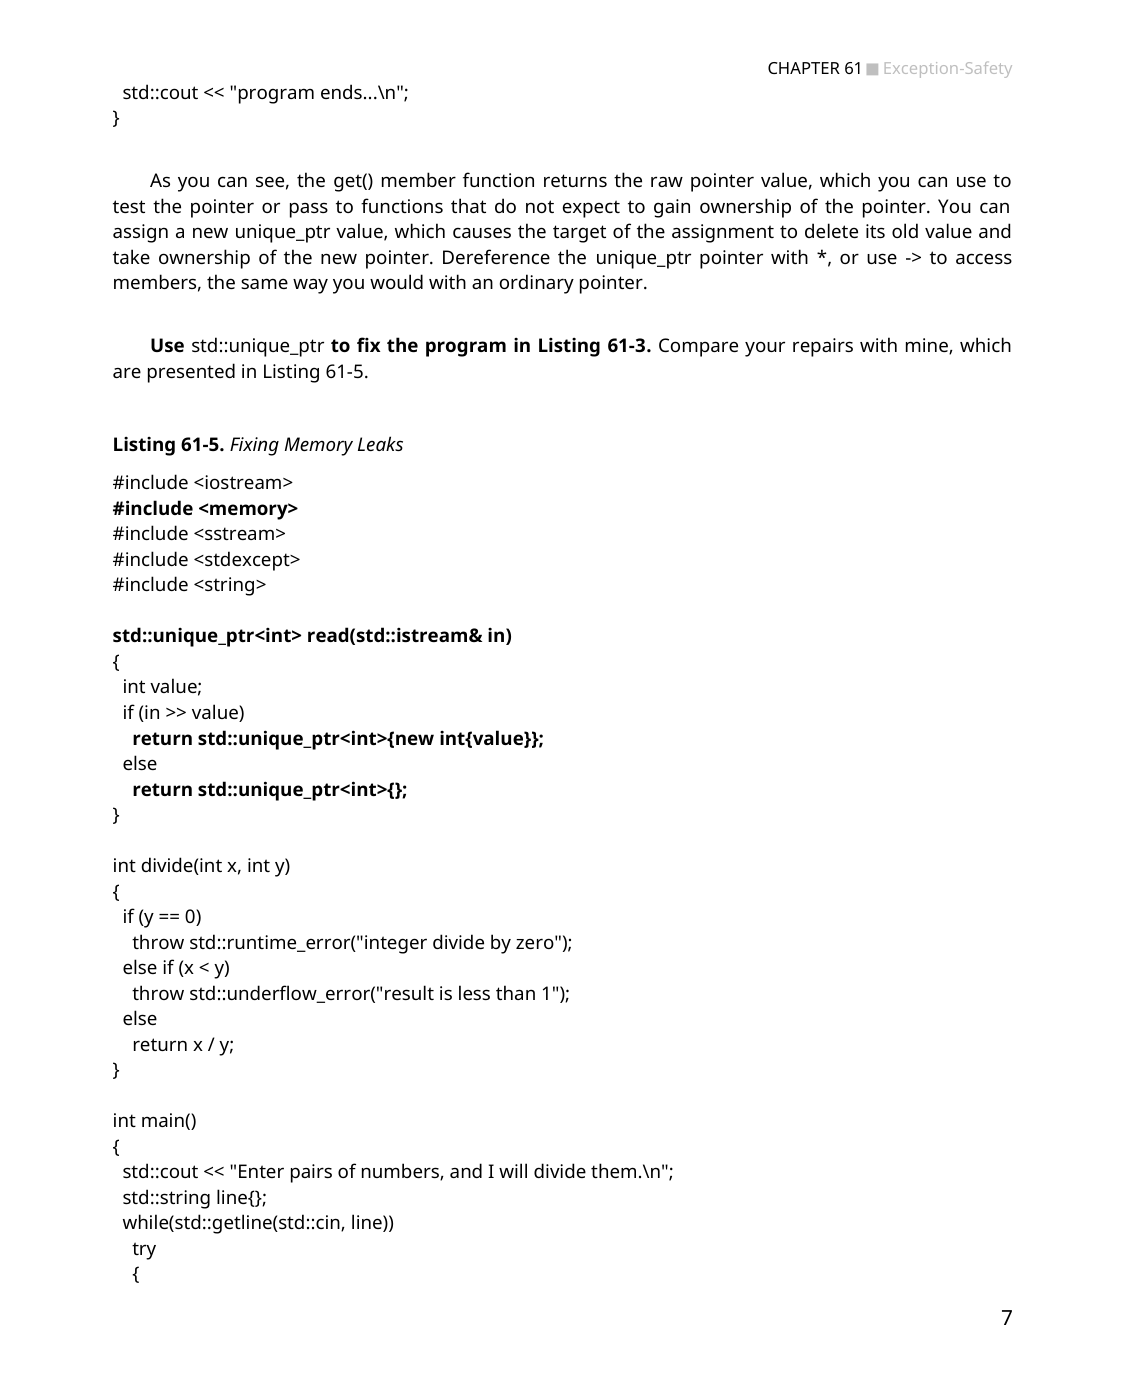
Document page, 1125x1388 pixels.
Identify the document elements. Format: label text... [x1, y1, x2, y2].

text else [112, 750, 1012, 776]
text throw std::runtime_error("integer divide by zero"); [112, 929, 1012, 954]
text while(std::getline(std::cin, line)) [112, 1210, 1012, 1235]
text return x / y; [112, 1031, 1012, 1057]
text Listing 61-5. Fixing Memory Leaks [112, 432, 1012, 457]
text return std::unique_ptr<int>{new int{value}}; [112, 725, 1012, 750]
text std::string line{}; [112, 1184, 1012, 1210]
text As you can see, the get() member function returns the raw pointer value, which you can use to test the pointer or pass to functions that do not expect to gain ownership of the pointer. You can assign a new unique_ptr value, which causes the target of the assignment to delete its old value and take ownership of the new pointer. Dereference the unique_ptr pointer with *, or use -> to access members, the same way you would with an ordinary pointer. [112, 167, 1012, 295]
text return std::unique_ptr<int>{}; [112, 776, 1012, 801]
text if (y == 0) [112, 903, 1012, 929]
text try [112, 1235, 1012, 1261]
text #include <stdexcept> [112, 546, 1012, 572]
text std::cout << "Enter pairs of numbers, and I will divide them.\n"; [112, 1159, 1012, 1184]
text int value; [112, 674, 1012, 699]
text #include <sstream> [112, 521, 1012, 546]
text throw std::underflow_error("result is less than 1"); [112, 980, 1012, 1006]
text #include <memory> [112, 495, 1012, 521]
text { [112, 1133, 1012, 1159]
text #include <string> [112, 572, 1012, 597]
text else [112, 1006, 1012, 1031]
text int main() [112, 1108, 1012, 1133]
text if (in >> value) [112, 699, 1012, 725]
text else if (x < y) [112, 954, 1012, 980]
text Use std::unique_ptr to fix the program in Listing 61-3. Compare your repairs with mine, which are presented in Listing 61-5. [112, 333, 1012, 384]
text { [112, 648, 1012, 674]
text } [112, 1057, 1012, 1082]
text { [112, 1261, 1012, 1286]
text int divide(int x, int y) [112, 852, 1012, 878]
text } [112, 801, 1012, 827]
text #include <iostream> [112, 469, 1012, 495]
text { [112, 878, 1012, 903]
text std::unique_ptr<int> read(std::istream& in) [112, 623, 1012, 648]
text } [112, 104, 1012, 130]
text std::cout << "program ends...\n"; [112, 79, 1012, 104]
